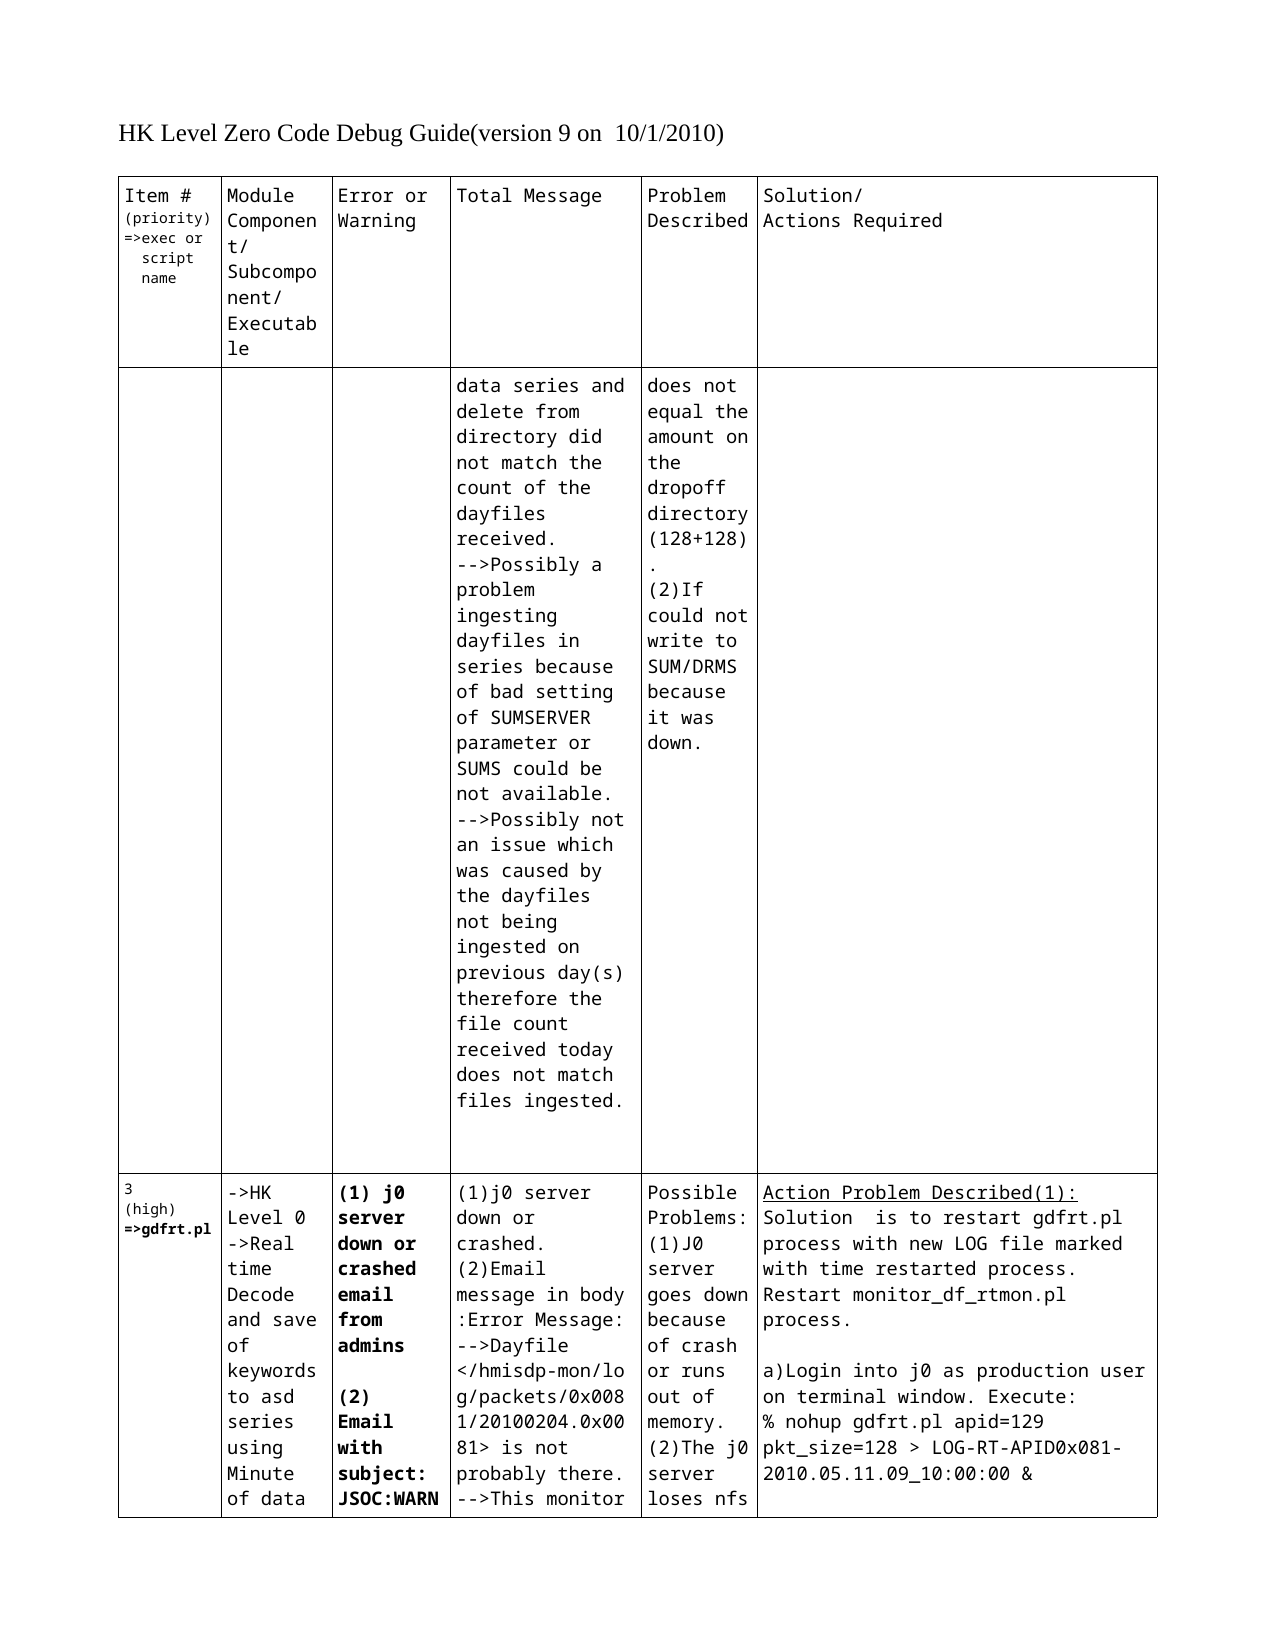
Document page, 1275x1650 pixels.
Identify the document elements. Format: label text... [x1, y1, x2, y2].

table_cell (1) j0 server down or crashed email from admins (2) Email with subject: JSOC:WARN [333, 1174, 450, 1517]
table_header Problem Described [642, 177, 757, 367]
table_cell Action Problem Described(1): Solution is to restart gdfrt.pl process with new LOG file marked with time restarted process. Restart monitor_df_rtmon.pl process. a)Login into j0 as production user on terminal window. Execute: % nohup gdfrt.pl apid=129 pkt_size=128 > LOG-RT-APID0x081-2010.05.11.09_10:00:00 & [758, 1174, 1157, 1517]
table_cell does not equal the amount on the dropoff directory(128+128). (2)If could not write to SUM/DRMS because it was down. [642, 368, 757, 1173]
table_cell [758, 368, 1157, 1173]
table_cell ->HK Level 0 ->Real time Decode and save of keywords to asd series using Minute of data [222, 1174, 332, 1517]
table_cell [222, 368, 332, 1173]
table_header Solution/ Actions Required [758, 177, 1157, 367]
table_header Item # (priority) =>exec or script name [119, 177, 221, 367]
table_cell (1)j0 server down or crashed. (2)Email message in body :Error Message: -->Dayfile </hmisdp-mon/log/packets/0x0081/20100204.0x0081> is not probably there. -->This monitor [451, 1174, 641, 1517]
table_cell data series and delete from directory did not match the count of the dayfiles received. -->Possibly a problem ingesting dayfiles in series because of bad setting of SUMSERVER parameter or SUMS could be not available. -->Possibly not an issue which was caused by the dayfiles not being ingested on previous day(s) therefore the file count received today does not match files ingested. [451, 368, 641, 1173]
table_cell [333, 368, 450, 1173]
table_header Module Component/ Subcomponent/ Executable [222, 177, 332, 367]
table_cell 3 (high) =>gdfrt.pl [119, 1174, 221, 1517]
table_cell Possible Problems: (1)J0 server goes down because of crash or runs out of memory. (2)The j0 server loses nfs [642, 1174, 757, 1517]
table_header Error or Warning [333, 177, 450, 367]
table_header Total Message [451, 177, 641, 367]
table_cell [119, 368, 221, 1173]
